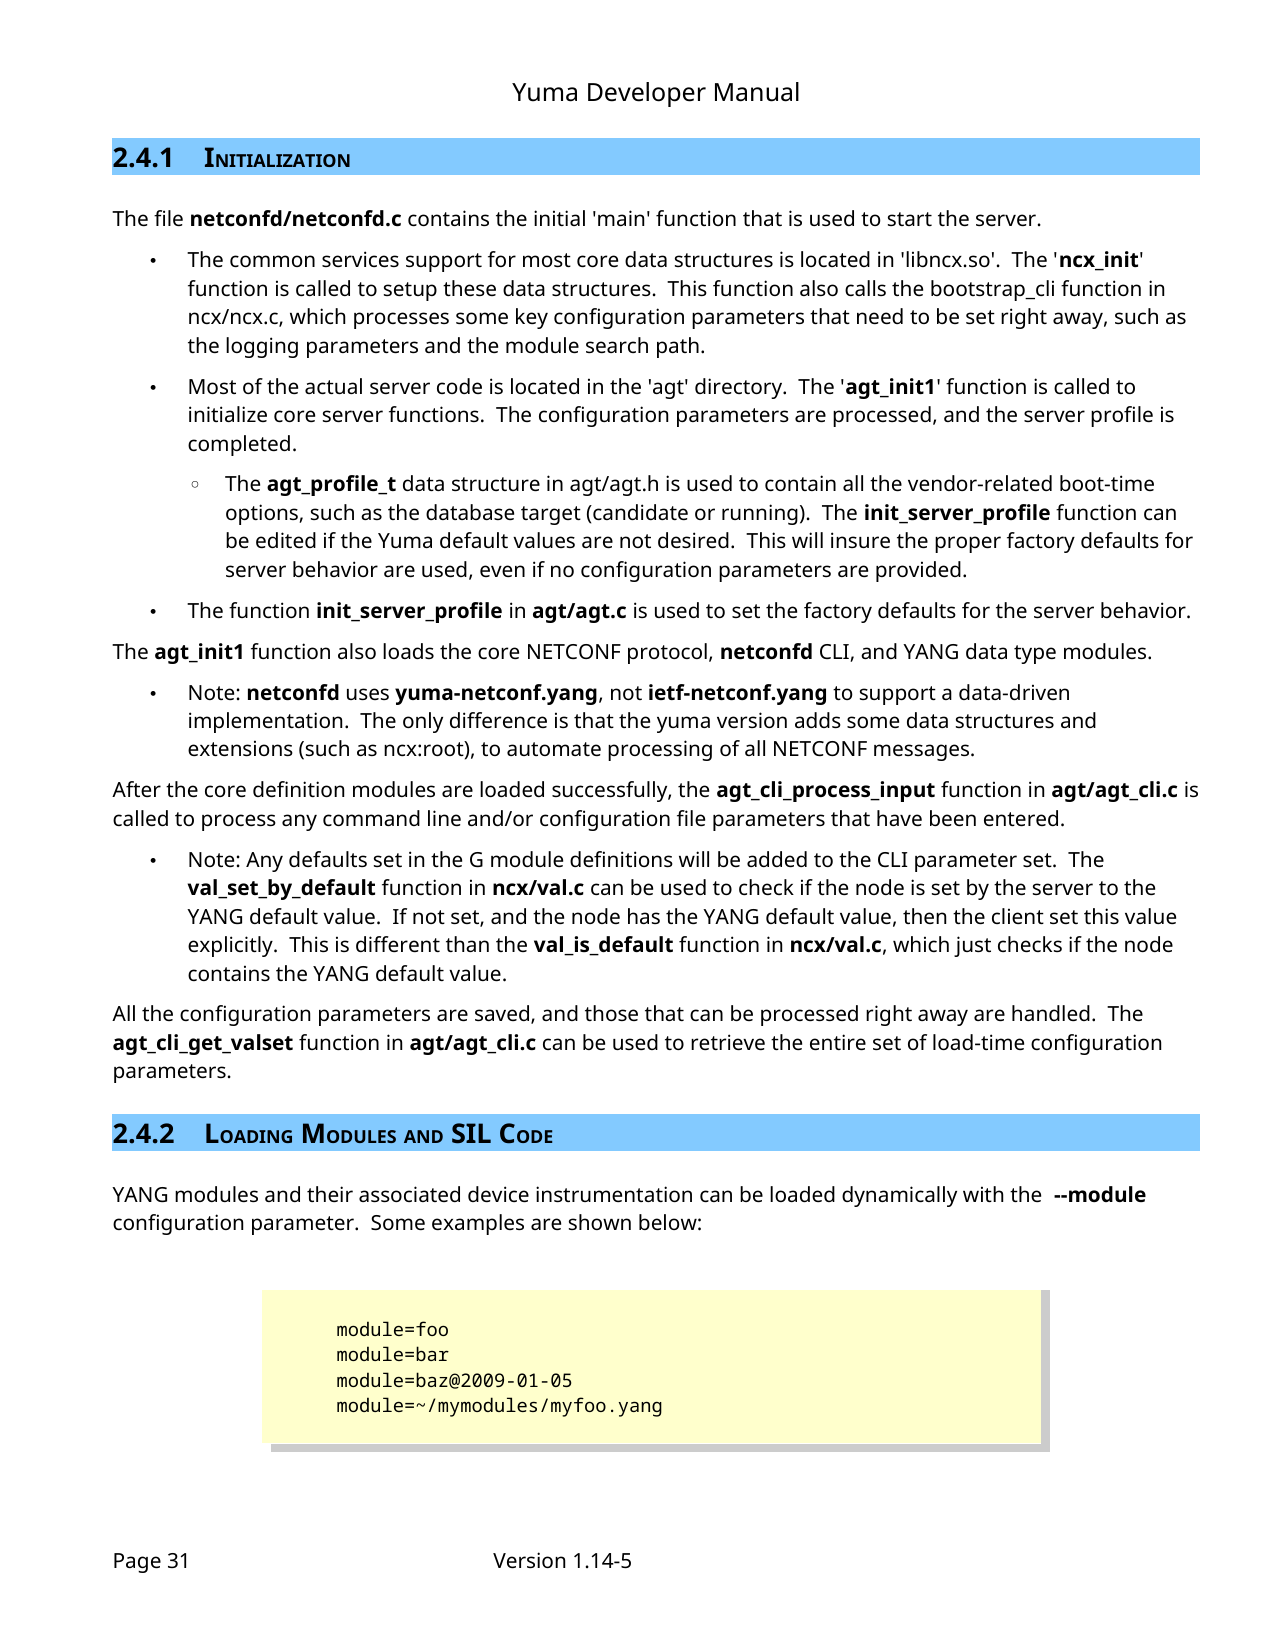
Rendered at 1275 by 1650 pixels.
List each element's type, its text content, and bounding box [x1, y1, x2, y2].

text module=bar [262, 1341, 1041, 1367]
text After the core definition modules are loaded successfully, the agt_cli_process_input function in agt/agt_cli.c is called to process any command line and/or configuration file parameters that have been entered. [112, 776, 1200, 832]
list Note: Any defaults set in the G module definitions will be added to the CLI parameter set. The val_set_by_default function in ncx/val.c can be used to check if the node is set by the server to the YANG default value. If not set, and the node has the YANG default value, then the client set this value explicitly. This is different than the val_is_default function in ncx/val.c, which just checks if the node contains the YANG default value. [150, 845, 1200, 987]
text All the configuration parameters are saved, and those that can be processed right away are handled. The agt_cli_get_valset function in agt/agt_cli.c can be used to retrieve the entire set of load-time configuration parameters. [112, 999, 1200, 1085]
list The common services support for most core data structures is located in 'libncx.so'. The 'ncx_init' function is called to setup these data structures. This function also calls the bootstrap_cli function in ncx/ncx.c, which processes some key configuration parameters that need to be set right away, such as the logging parameters and the module search path. [150, 246, 1200, 359]
subtitle Loading Modules and SIL Code [112, 1114, 1200, 1151]
list Note: netconfd uses yuma-netconf.yang, not ietf-netconf.yang to support a data-driven implementation. The only difference is that the yuma version adds some data structures and extensions (such as ncx:root), to automate processing of all NETCONF messages. [150, 678, 1200, 763]
text module=foo [262, 1316, 1041, 1341]
list The function init_server_profile in agt/agt.c is used to set the factory defaults for the server behavior. [150, 596, 1200, 624]
text YANG modules and their associated device instrumentation can be loaded dynamically with the --module configuration parameter. Some examples are shown below: [112, 1180, 1200, 1237]
text The file netconfd/netconfd.c contains the initial 'main' function that is used to start the server. [112, 204, 1200, 233]
text module=~/mymodules/myfoo.yang [262, 1392, 1041, 1418]
subtitle Initialization [112, 138, 1200, 175]
text module=baz@2009-01-05 [262, 1367, 1041, 1392]
text The agt_init1 function also loads the core NETCONF protocol, netconfd CLI, and YANG data type modules. [112, 637, 1200, 665]
list Most of the actual server code is located in the 'agt' directory. The 'agt_init1' function is called to initialize core server functions. The configuration parameters are processed, and the server profile is completed. [150, 372, 1200, 457]
list The agt_profile_t data structure in agt/agt.h is used to contain all the vendor-related boot-time options, such as the database target (candidate or running). The init_server_profile function can be edited if the Yuma default values are not desired. This will insure the proper factory defaults for server behavior are used, even if no configuration parameters are provided. [187, 469, 1200, 583]
